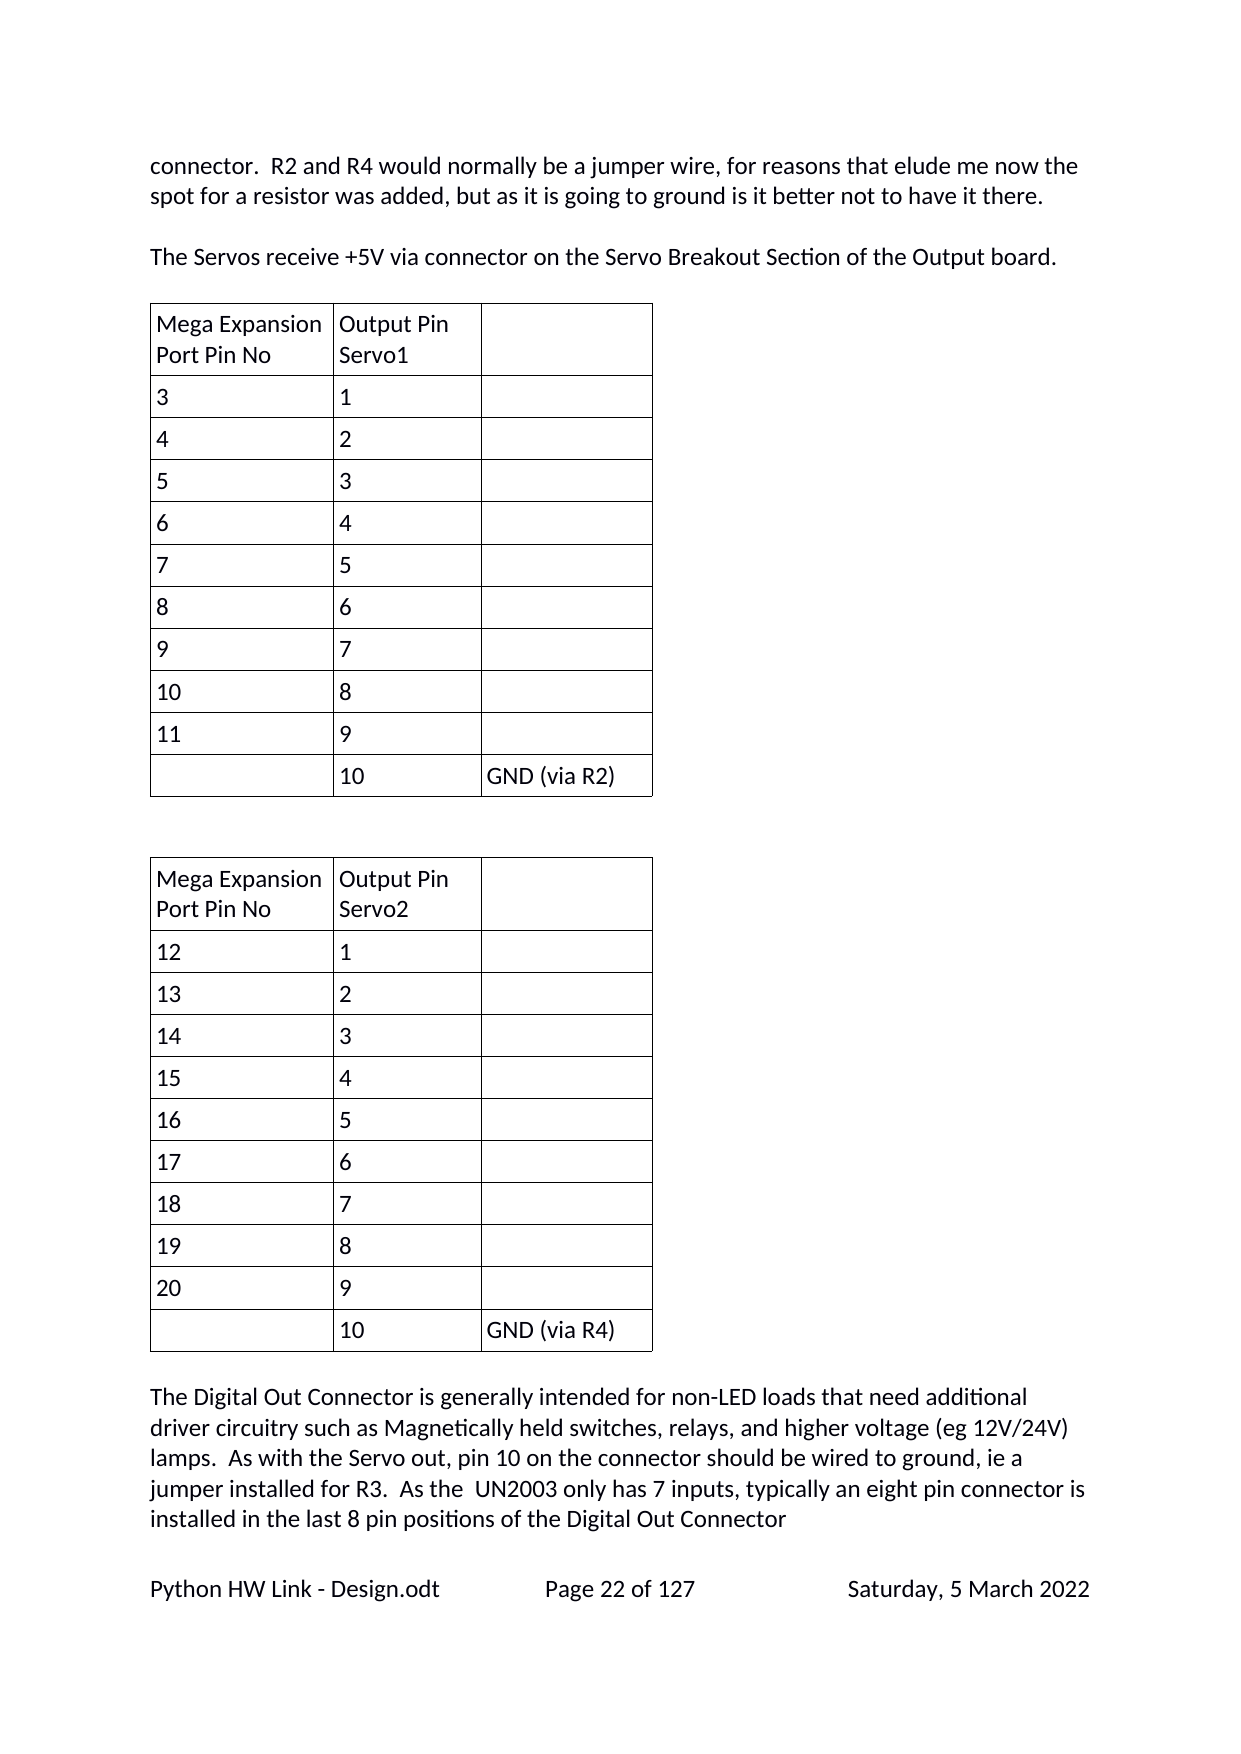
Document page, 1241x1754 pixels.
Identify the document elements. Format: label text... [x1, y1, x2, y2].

table_cell [151, 755, 333, 796]
table_cell 3 [151, 376, 333, 417]
table_header Mega Expansion Port Pin No [151, 304, 333, 375]
table_cell 12 [151, 931, 333, 972]
table_cell [482, 1141, 652, 1182]
table_cell 19 [151, 1225, 333, 1266]
table_cell GND (via R4) [482, 1310, 652, 1351]
table_cell 7 [151, 545, 333, 586]
table_cell 9 [334, 713, 481, 754]
table_cell 20 [151, 1267, 333, 1308]
table_cell [482, 629, 652, 670]
table_cell 4 [334, 1057, 481, 1098]
table_cell 5 [334, 1099, 481, 1140]
table_header Output Pin Servo2 [334, 858, 481, 930]
table_cell [482, 418, 652, 459]
table_cell [482, 587, 652, 628]
table_cell 16 [151, 1099, 333, 1140]
table_header [482, 858, 652, 930]
table_cell 2 [334, 418, 481, 459]
text The Digital Out Connector is generally intended for non-LED loads that need additional driver circuitry such as Magnetically held switches, relays, and higher voltage (eg 12V/24V) lamps. As with the Servo out, pin 10 on the connector should be wired to ground, ie a jumper installed for R3. As the UN2003 only has 7 inputs, typically an eight pin connector is installed in the last 8 pin positions of the Digital Out Connector [150, 1381, 1090, 1534]
table_cell [482, 376, 652, 417]
table_cell 17 [151, 1141, 333, 1182]
table_cell [482, 973, 652, 1014]
table_cell 8 [151, 587, 333, 628]
table_cell 4 [151, 418, 333, 459]
table_cell [482, 1099, 652, 1140]
table_cell [482, 1057, 652, 1098]
table_cell 7 [334, 1183, 481, 1224]
table_cell [482, 931, 652, 972]
table_header [482, 304, 652, 375]
table_cell [482, 545, 652, 586]
table_cell 5 [151, 460, 333, 501]
table_cell [482, 502, 652, 543]
table_cell [482, 1183, 652, 1224]
table_cell 2 [334, 973, 481, 1014]
table_cell 8 [334, 1225, 481, 1266]
table_cell [482, 1225, 652, 1266]
table_cell 10 [334, 755, 481, 796]
table_header Mega Expansion Port Pin No [151, 858, 333, 930]
text The Servos receive +5V via connector on the Servo Breakout Section of the Output board. [150, 242, 1090, 272]
table_cell 14 [151, 1015, 333, 1056]
table_cell 7 [334, 629, 481, 670]
table_cell 1 [334, 931, 481, 972]
table_cell 18 [151, 1183, 333, 1224]
table_cell 9 [151, 629, 333, 670]
table_cell 11 [151, 713, 333, 754]
table_cell 10 [151, 671, 333, 712]
table_cell GND (via R2) [482, 755, 652, 796]
table_cell 3 [334, 460, 481, 501]
table_cell [482, 460, 652, 501]
table_cell 4 [334, 502, 481, 543]
table_cell [482, 1015, 652, 1056]
table_cell [482, 1267, 652, 1308]
table_cell 13 [151, 973, 333, 1014]
table_header Output Pin Servo1 [334, 304, 481, 375]
table_cell [151, 1310, 333, 1351]
table_cell 10 [334, 1310, 481, 1351]
text connector. R2 and R4 would normally be a jumper wire, for reasons that elude me now the spot for a resistor was added, but as it is going to ground is it better not to have it there. [150, 150, 1090, 211]
table_cell 15 [151, 1057, 333, 1098]
table_cell 6 [151, 502, 333, 543]
table_cell 6 [334, 587, 481, 628]
table_cell 8 [334, 671, 481, 712]
table_cell 3 [334, 1015, 481, 1056]
table_cell 1 [334, 376, 481, 417]
table_cell [482, 713, 652, 754]
table_cell 9 [334, 1267, 481, 1308]
table_cell 5 [334, 545, 481, 586]
table_cell 6 [334, 1141, 481, 1182]
table_cell [482, 671, 652, 712]
